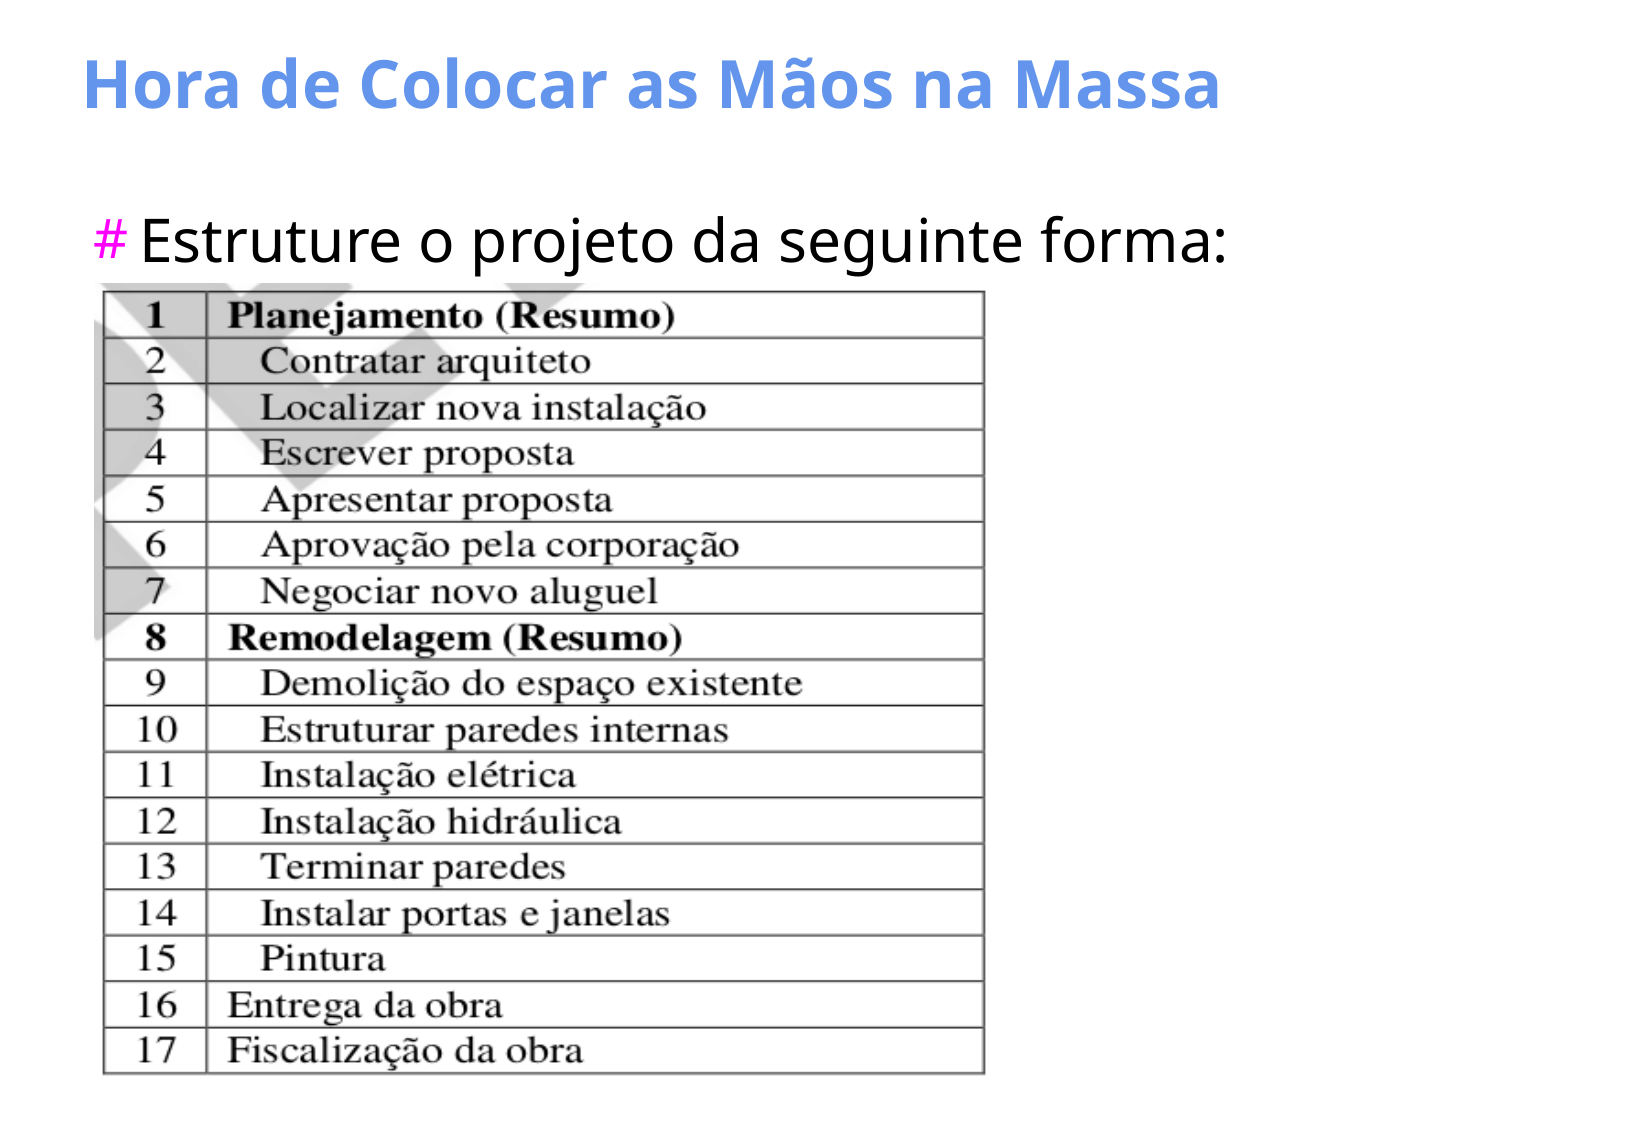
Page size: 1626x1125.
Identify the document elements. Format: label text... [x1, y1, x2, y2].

picture [94, 283, 993, 1083]
title Hora de Colocar as Mãos na Massa [81, 41, 1544, 122]
list Estruture o projeto da seguinte forma: [81, 165, 1544, 308]
